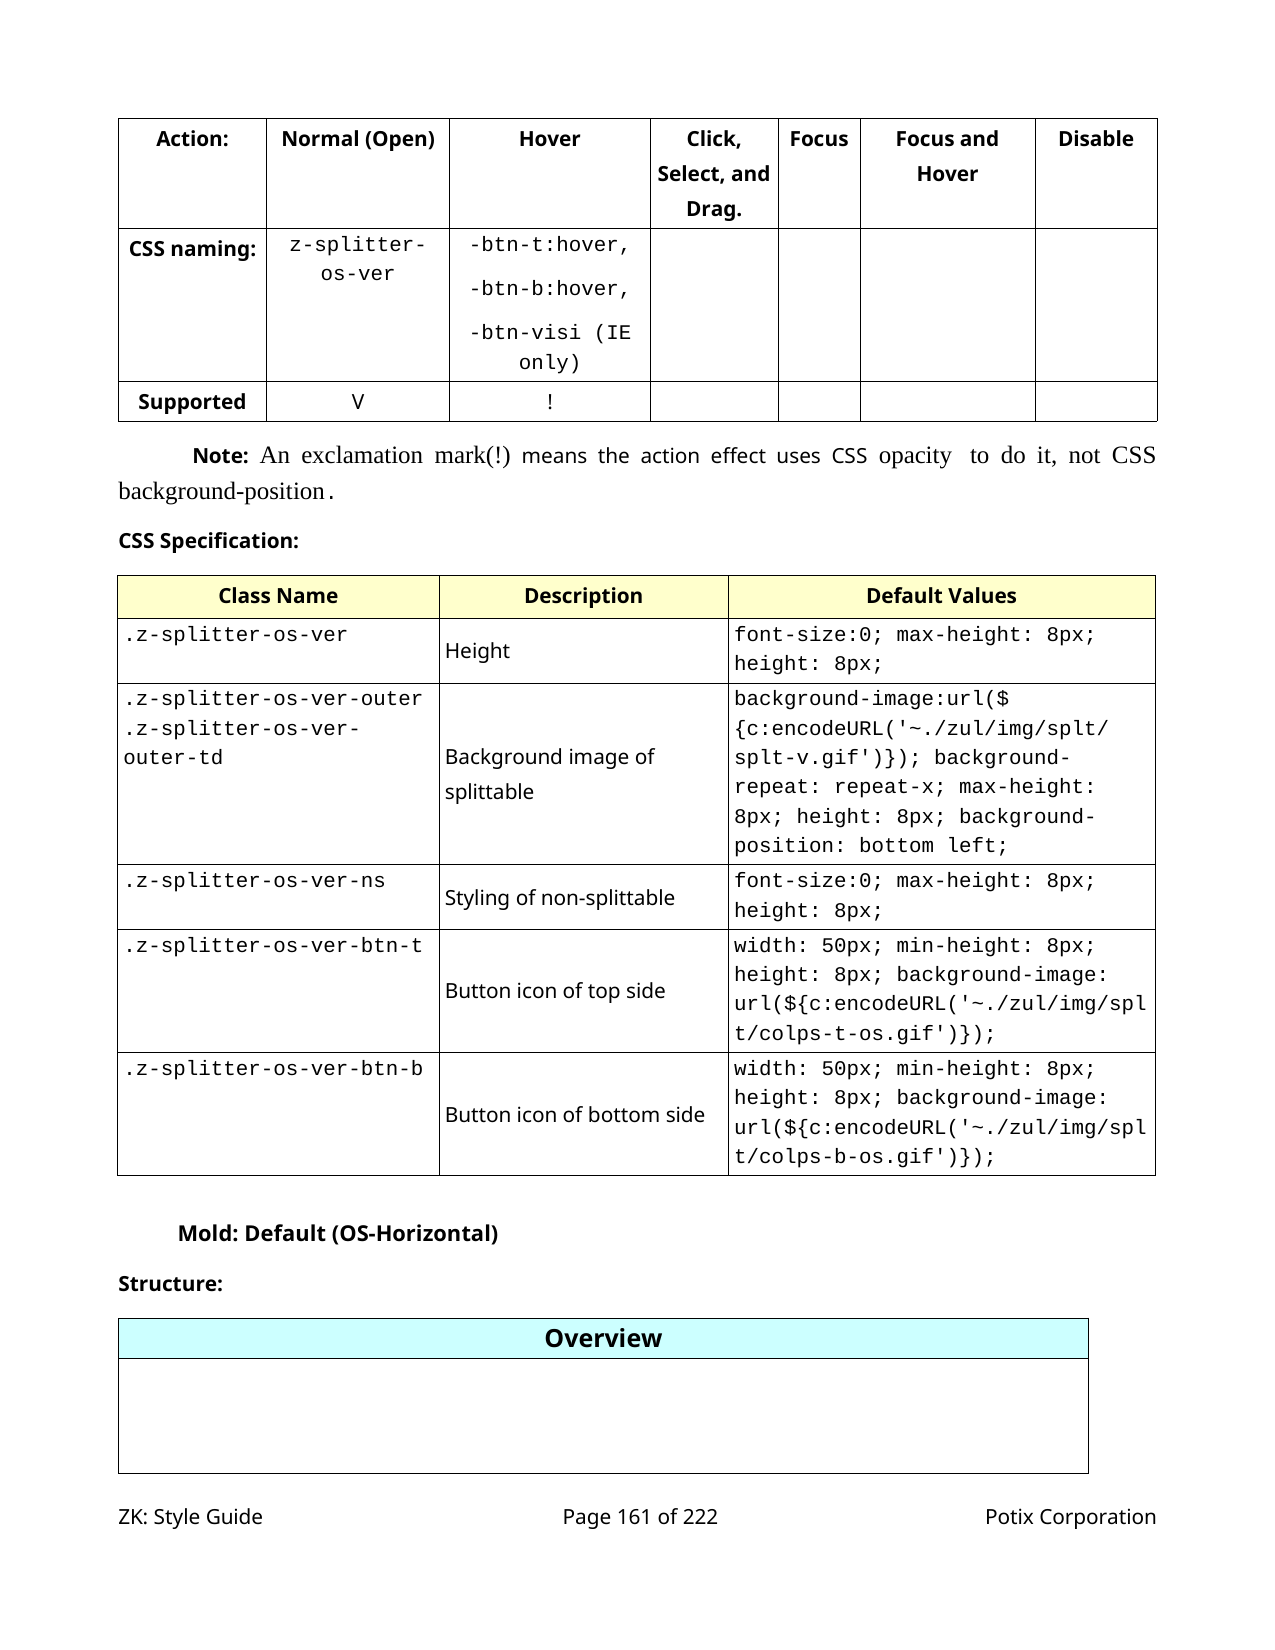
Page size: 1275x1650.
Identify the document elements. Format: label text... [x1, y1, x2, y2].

table_cell [861, 229, 1035, 381]
table_cell font-size:0; max-height: 8px; height: 8px; [729, 865, 1155, 929]
table_cell [119, 1359, 1088, 1473]
table_cell .z-splitter-os-ver-btn-t [118, 930, 439, 1052]
table_header Description [440, 576, 728, 618]
table_header Class Name [118, 576, 439, 618]
table_cell [1036, 382, 1157, 421]
table_cell V [267, 382, 449, 421]
table_cell .z-splitter-os-ver-btn-b [118, 1053, 439, 1175]
table_cell .z-splitter-os-ver-outer .z-splitter-os-ver-outer-td [118, 684, 439, 864]
table_cell .z-splitter-os-ver-ns [118, 865, 439, 929]
table_cell [779, 382, 860, 421]
table_header Normal (Open) [267, 119, 449, 228]
table_header Disable [1036, 119, 1157, 228]
text Structure: [118, 1269, 1157, 1297]
text CSS Specification: [118, 526, 1157, 554]
table_cell .z-splitter-os-ver [118, 619, 439, 683]
table_cell [651, 229, 778, 381]
table_cell Button icon of top side [440, 930, 728, 1052]
table_cell Background image of splittable [440, 684, 728, 864]
table_header Hover [450, 119, 650, 228]
table_cell Height [440, 619, 728, 683]
table_header Focus [779, 119, 860, 228]
table_cell z-splitter-os-ver [267, 229, 449, 381]
subtitle Mold: Default (OS-Horizontal) [177, 1218, 1157, 1248]
table_header Focus and Hover [861, 119, 1035, 228]
table_cell background-image:url(${c:encodeURL('~./zul/img/splt/splt-v.gif')}); background-repeat: repeat-x; max-height: 8px; height: 8px; background-position: bottom left; [729, 684, 1155, 864]
table_cell -btn-t:hover, -btn-b:hover, -btn-visi (IE only) [450, 229, 650, 381]
table_header Default Values [729, 576, 1155, 618]
table_header Overview [119, 1319, 1088, 1358]
table_cell [651, 382, 778, 421]
text Note: An exclamation mark(!) means the action effect uses CSS opacity to do it, not CSS background-position. [118, 442, 1157, 506]
table_cell Styling of non-splittable [440, 865, 728, 929]
table_header Action: [119, 119, 266, 228]
table_cell CSS naming: [119, 229, 266, 381]
table_cell ! [450, 382, 650, 421]
table_cell Button icon of bottom side [440, 1053, 728, 1175]
table_cell Supported [119, 382, 266, 421]
table_cell [779, 229, 860, 381]
table_cell width: 50px; min-height: 8px; height: 8px; background-image: url(${c:encodeURL('~./zul/img/splt/colps-b-os.gif')}); [729, 1053, 1155, 1175]
table_cell width: 50px; min-height: 8px; height: 8px; background-image: url(${c:encodeURL('~./zul/img/splt/colps-t-os.gif')}); [729, 930, 1155, 1052]
table_cell [1036, 229, 1157, 381]
table_header Click, Select, and Drag. [651, 119, 778, 228]
table_cell [861, 382, 1035, 421]
table_cell font-size:0; max-height: 8px; height: 8px; [729, 619, 1155, 683]
